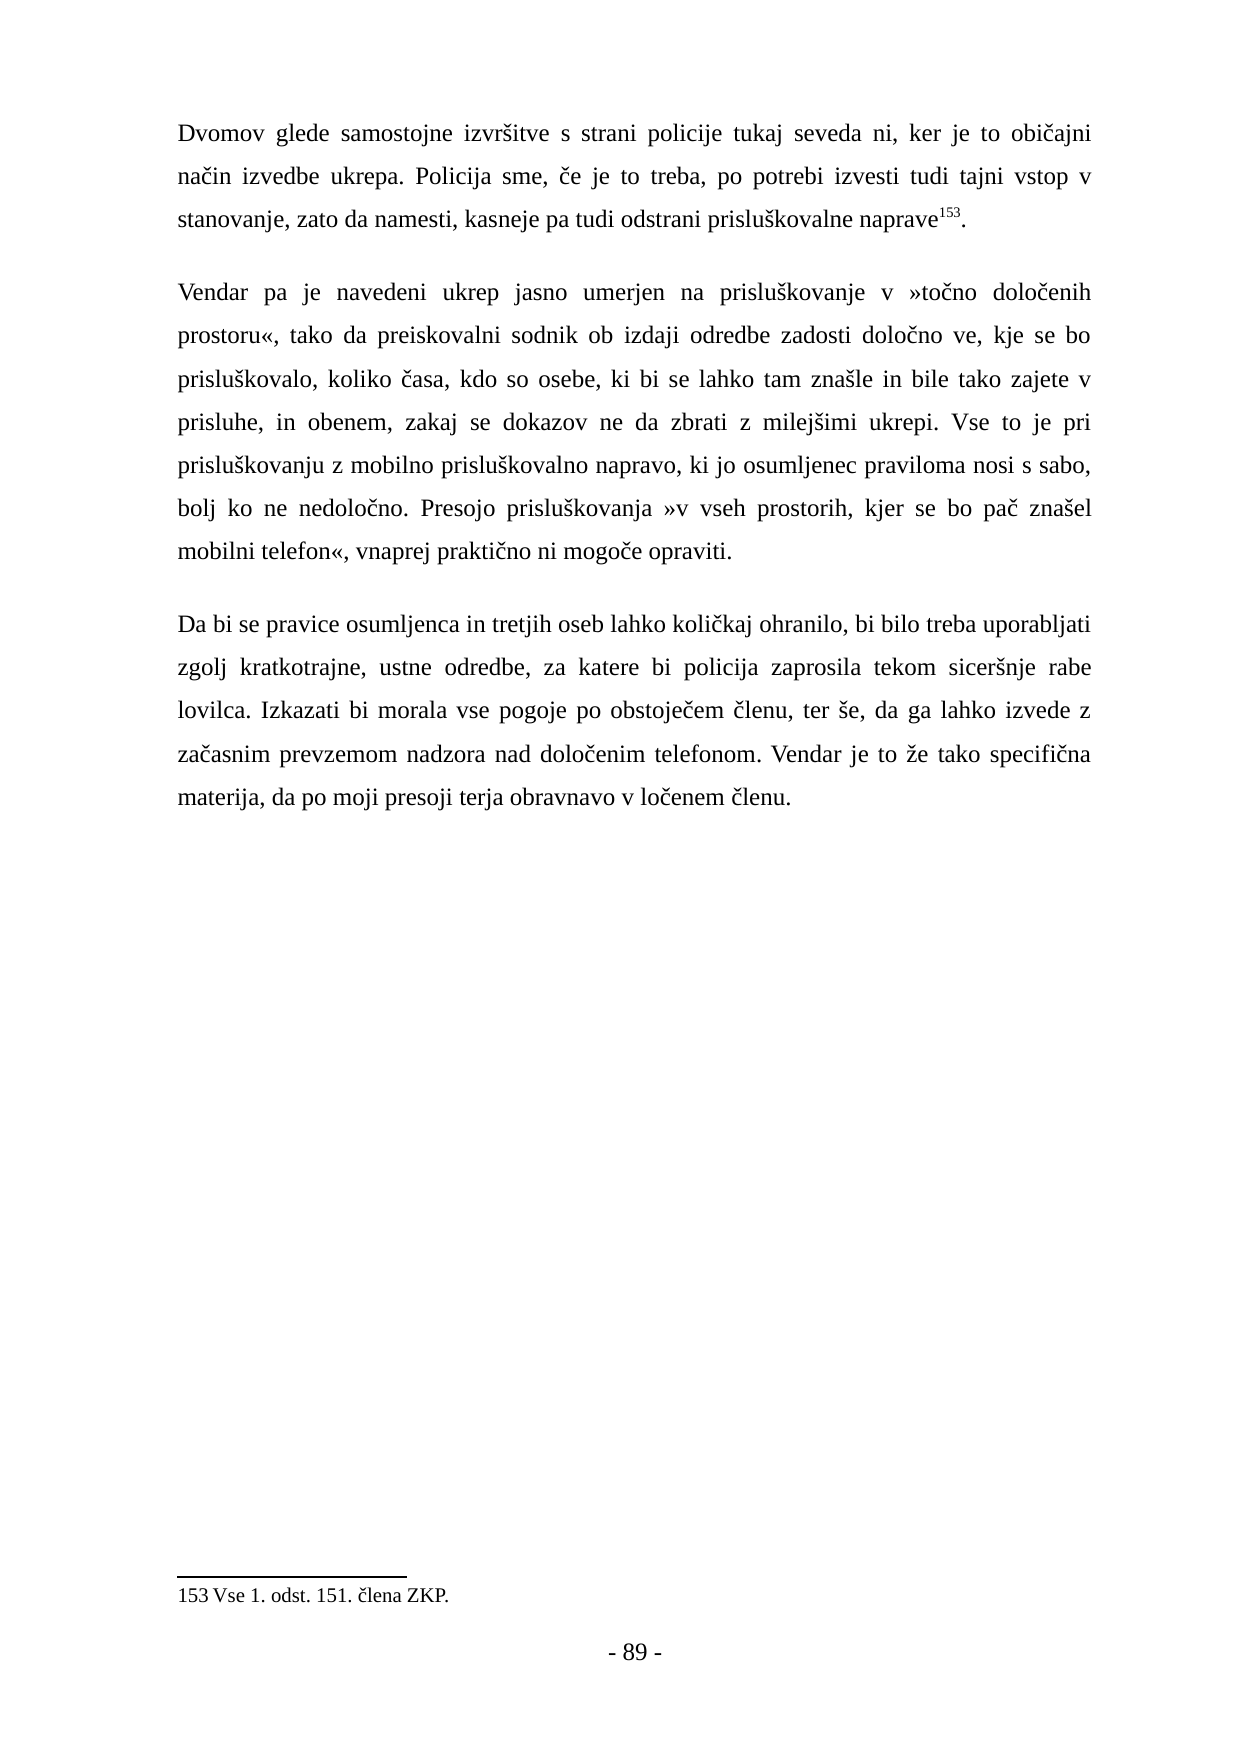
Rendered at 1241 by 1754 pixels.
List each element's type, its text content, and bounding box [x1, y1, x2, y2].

text Vendar pa je navedeni ukrep jasno umerjen na prisluškovanje v »točno določenih prostoru«, tako da preiskovalni sodnik ob izdaji odredbe zadosti določno ve, kje se bo prisluškovalo, koliko časa, kdo so osebe, ki bi se lahko tam znašle in bile tako zajete v prisluhe, in obenem, zakaj se dokazov ne da zbrati z milejšimi ukrepi. Vse to je pri prisluškovanju z mobilno prisluškovalno napravo, ki jo osumljenec praviloma nosi s sabo, bolj ko ne nedoločno. Presojo prisluškovanja »v vseh prostorih, kjer se bo pač znašel mobilni telefon«, vnaprej praktično ni mogoče opraviti. [177, 277, 1093, 565]
text Vse 1. odst. 151. člena ZKP. [177, 1583, 1093, 1607]
text Dvomov glede samostojne izvršitve s strani policije tukaj seveda ni, ker je to običajni način izvedbe ukrepa. Policija sme, če je to treba, po potrebi izvesti tudi tajni vstop v stanovanje, zato da namesti, kasneje pa tudi odstrani prisluškovalne naprave. [177, 118, 1093, 233]
text Da bi se pravice osumljenca in tretjih oseb lahko količkaj ohranilo, bi bilo treba uporabljati zgolj kratkotrajne, ustne odredbe, za katere bi policija zaprosila tekom siceršnje rabe lovilca. Izkazati bi morala vse pogoje po obstoječem členu, ter še, da ga lahko izvede z začasnim prevzemom nadzora nad določenim telefonom. Vendar je to že tako specifična materija, da po moji presoji terja obravnavo v ločenem členu. [177, 609, 1093, 811]
